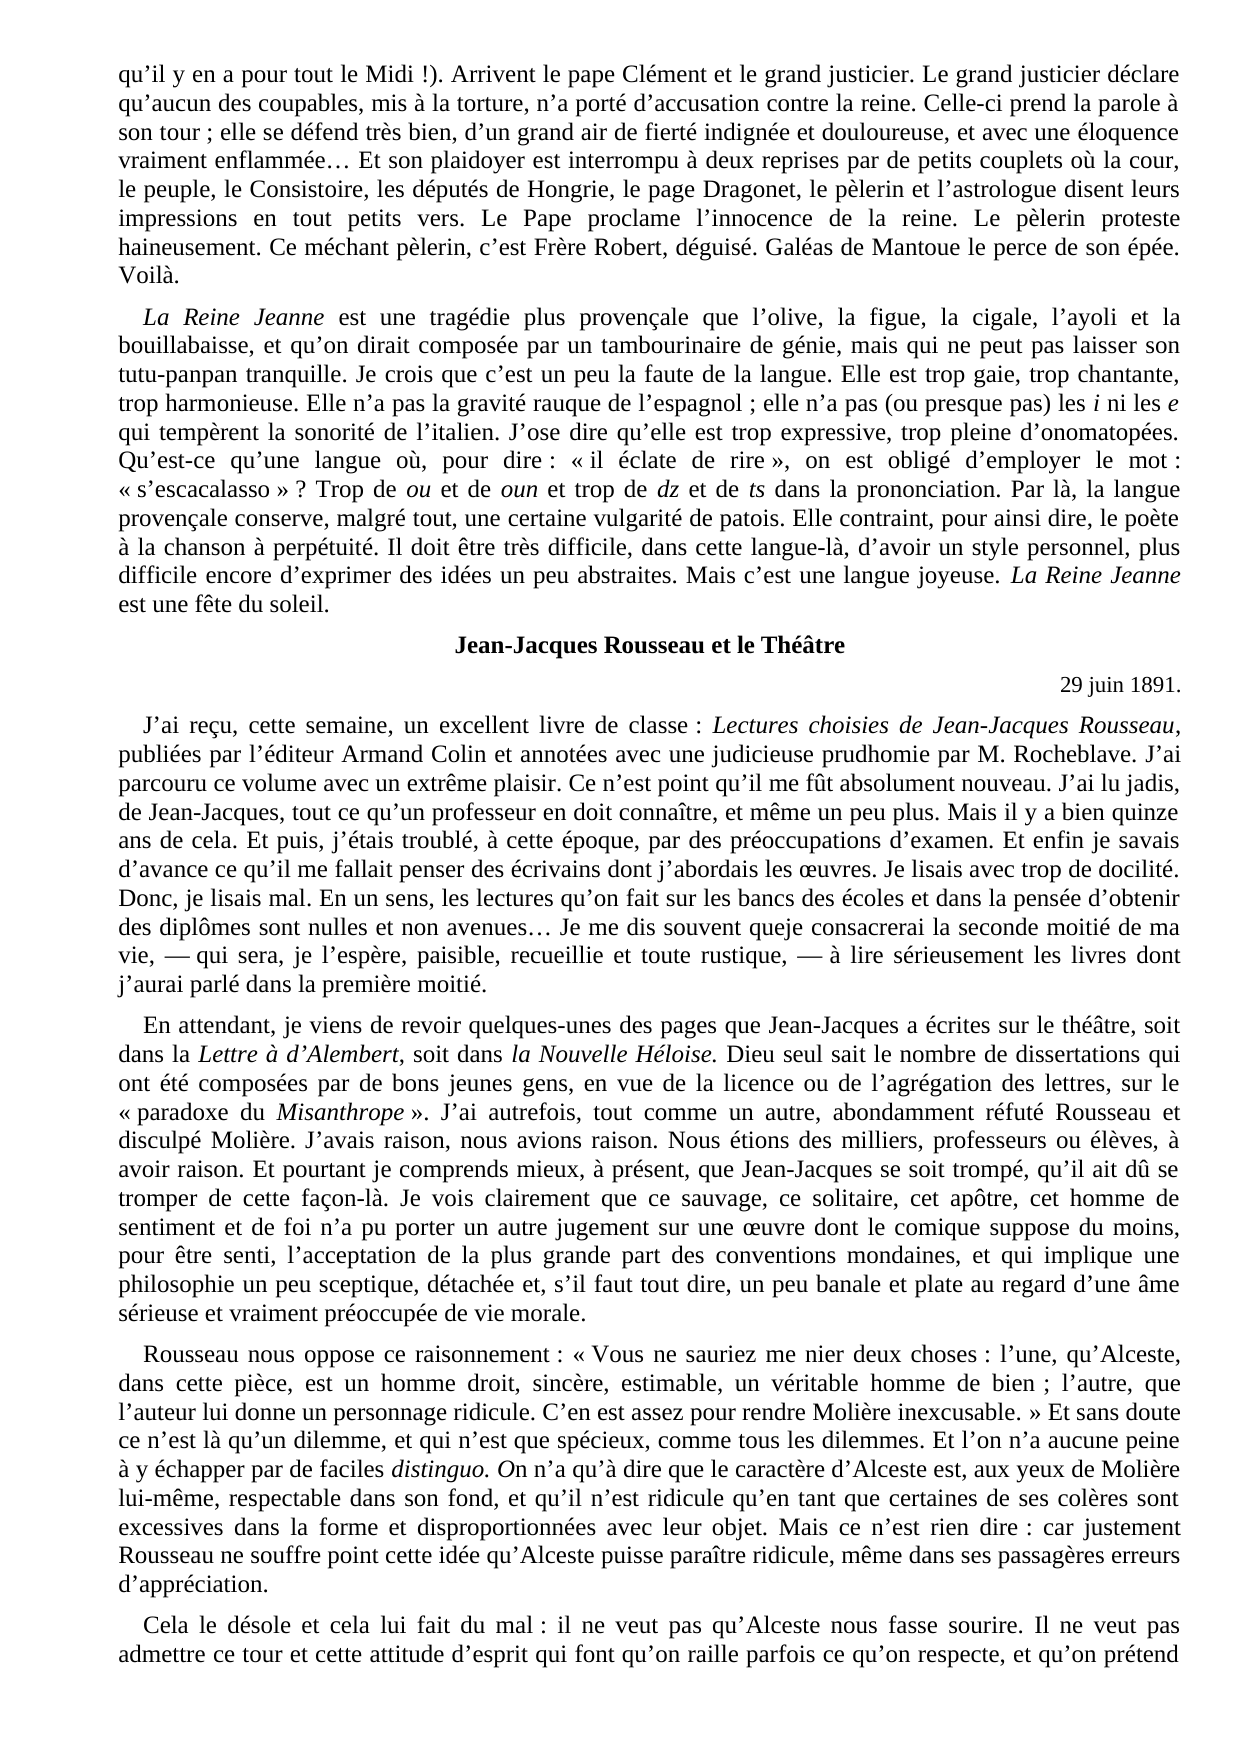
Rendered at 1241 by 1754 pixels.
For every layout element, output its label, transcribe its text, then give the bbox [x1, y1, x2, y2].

text Cela le désole et cela lui fait du mal : il ne veut pas qu’Alceste nous fasse sourire. Il ne veut pas admettre ce tour et cette attitude d’esprit qui font qu’on raille parfois ce qu’on respecte, et qu’on prétend [118, 1610, 1181, 1668]
text qu’il y en a pour tout le Midi !). Arrivent le pape Clément et le grand justicier. Le grand justicier déclare qu’aucun des coupables, mis à la torture, n’a porté d’accusation contre la reine. Celle-ci prend la parole à son tour ; elle se défend très bien, d’un grand air de fierté indignée et douloureuse, et avec une éloquence vraiment enflammée… Et son plaidoyer est interrompu à deux reprises par de petits couplets où la cour, le peuple, le Consistoire, les députés de Hongrie, le page Dragonet, le pèlerin et l’astrologue disent leurs impressions en tout petits vers. Le Pape proclame l’innocence de la reine. Le pèlerin proteste haineusement. Ce méchant pèlerin, c’est Frère Robert, déguisé. Galéas de Mantoue le perce de son épée. Voilà. [118, 59, 1181, 289]
text J’ai reçu, cette semaine, un excellent livre de classe : Lectures choisies de Jean-Jacques Rousseau, publiées par l’éditeur Armand Colin et annotées avec une judicieuse prudhomie par M. Rocheblave. J’ai parcouru ce volume avec un extrême plaisir. Ce n’est point qu’il me fût absolument nouveau. J’ai lu jadis, de Jean-Jacques, tout ce qu’un professeur en doit connaître, et même un peu plus. Mais il y a bien quinze ans de cela. Et puis, j’étais troublé, à cette époque, par des préoccupations d’examen. Et enfin je savais d’avance ce qu’il me fallait penser des écrivains dont j’abordais les œuvres. Je lisais avec trop de docilité. Donc, je lisais mal. En un sens, les lectures qu’on fait sur les bancs des écoles et dans la pensée d’obtenir des diplômes sont nulles et non avenues… Je me dis souvent queje consacrerai la seconde moitié de ma vie, — qui sera, je l’espère, paisible, recueillie et toute rustique, — à lire sérieusement les livres dont j’aurai parlé dans la première moitié. [118, 710, 1181, 998]
text En attendant, je viens de revoir quelques-unes des pages que Jean-Jacques a écrites sur le théâtre, soit dans la Lettre à d’Alembert, soit dans la Nouvelle Héloise. Dieu seul sait le nombre de dissertations qui ont été composées par de bons jeunes gens, en vue de la licence ou de l’agrégation des lettres, sur le « paradoxe du Misanthrope ». J’ai autrefois, tout comme un autre, abondamment réfuté Rousseau et disculpé Molière. J’avais raison, nous avions raison. Nous étions des milliers, professeurs ou élèves, à avoir raison. Et pourtant je comprends mieux, à présent, que Jean-Jacques se soit trompé, qu’il ait dû se tromper de cette façon-là. Je vois clairement que ce sauvage, ce solitaire, cet apôtre, cet homme de sentiment et de foi n’a pu porter un autre jugement sur une œuvre dont le comique suppose du moins, pour être senti, l’acceptation de la plus grande part des conventions mondaines, et qui implique une philosophie un peu sceptique, détachée et, s’il faut tout dire, un peu banale et plate au regard d’une âme sérieuse et vraiment préoccupée de vie morale. [118, 1010, 1181, 1327]
text 29 juin 1891. [118, 672, 1181, 698]
subtitle Jean-Jacques Rousseau et le Théâtre [118, 630, 1181, 659]
text Rousseau nous oppose ce raisonnement : « Vous ne sauriez me nier deux choses : l’une, qu’Alceste, dans cette pièce, est un homme droit, sincère, estimable, un véritable homme de bien ; l’autre, que l’auteur lui donne un personnage ridicule. C’en est assez pour rendre Molière inexcusable. » Et sans doute ce n’est là qu’un dilemme, et qui n’est que spécieux, comme tous les dilemmes. Et l’on n’a aucune peine à y échapper par de faciles distinguo. On n’a qu’à dire que le caractère d’Alceste est, aux yeux de Molière lui-même, respectable dans son fond, et qu’il n’est ridicule qu’en tant que certaines de ses colères sont excessives dans la forme et disproportionnées avec leur objet. Mais ce n’est rien dire : car justement Rousseau ne souffre point cette idée qu’Alceste puisse paraître ridicule, même dans ses passagères erreurs d’appréciation. [118, 1339, 1181, 1598]
text La Reine Jeanne est une tragédie plus provençale que l’olive, la figue, la cigale, l’ayoli et la bouillabaisse, et qu’on dirait composée par un tambourinaire de génie, mais qui ne peut pas laisser son tutu-panpan tranquille. Je crois que c’est un peu la faute de la langue. Elle est trop gaie, trop chantante, trop harmonieuse. Elle n’a pas la gravité rauque de l’espagnol ; elle n’a pas (ou presque pas) les i ni les e qui tempèrent la sonorité de l’italien. J’ose dire qu’elle est trop expressive, trop pleine d’onomatopées. Qu’est-ce qu’une langue où, pour dire : « il éclate de rire », on est obligé d’employer le mot : « s’escacalasso » ? Trop de ou et de oun et trop de dz et de ts dans la prononciation. Par là, la langue provençale conserve, malgré tout, une certaine vulgarité de patois. Elle contraint, pour ainsi dire, le poète à la chanson à perpétuité. Il doit être très difficile, dans cette langue-là, d’avoir un style personnel, plus difficile encore d’exprimer des idées un peu abstraites. Mais c’est une langue joyeuse. La Reine Jeanne est une fête du soleil. [118, 302, 1181, 618]
